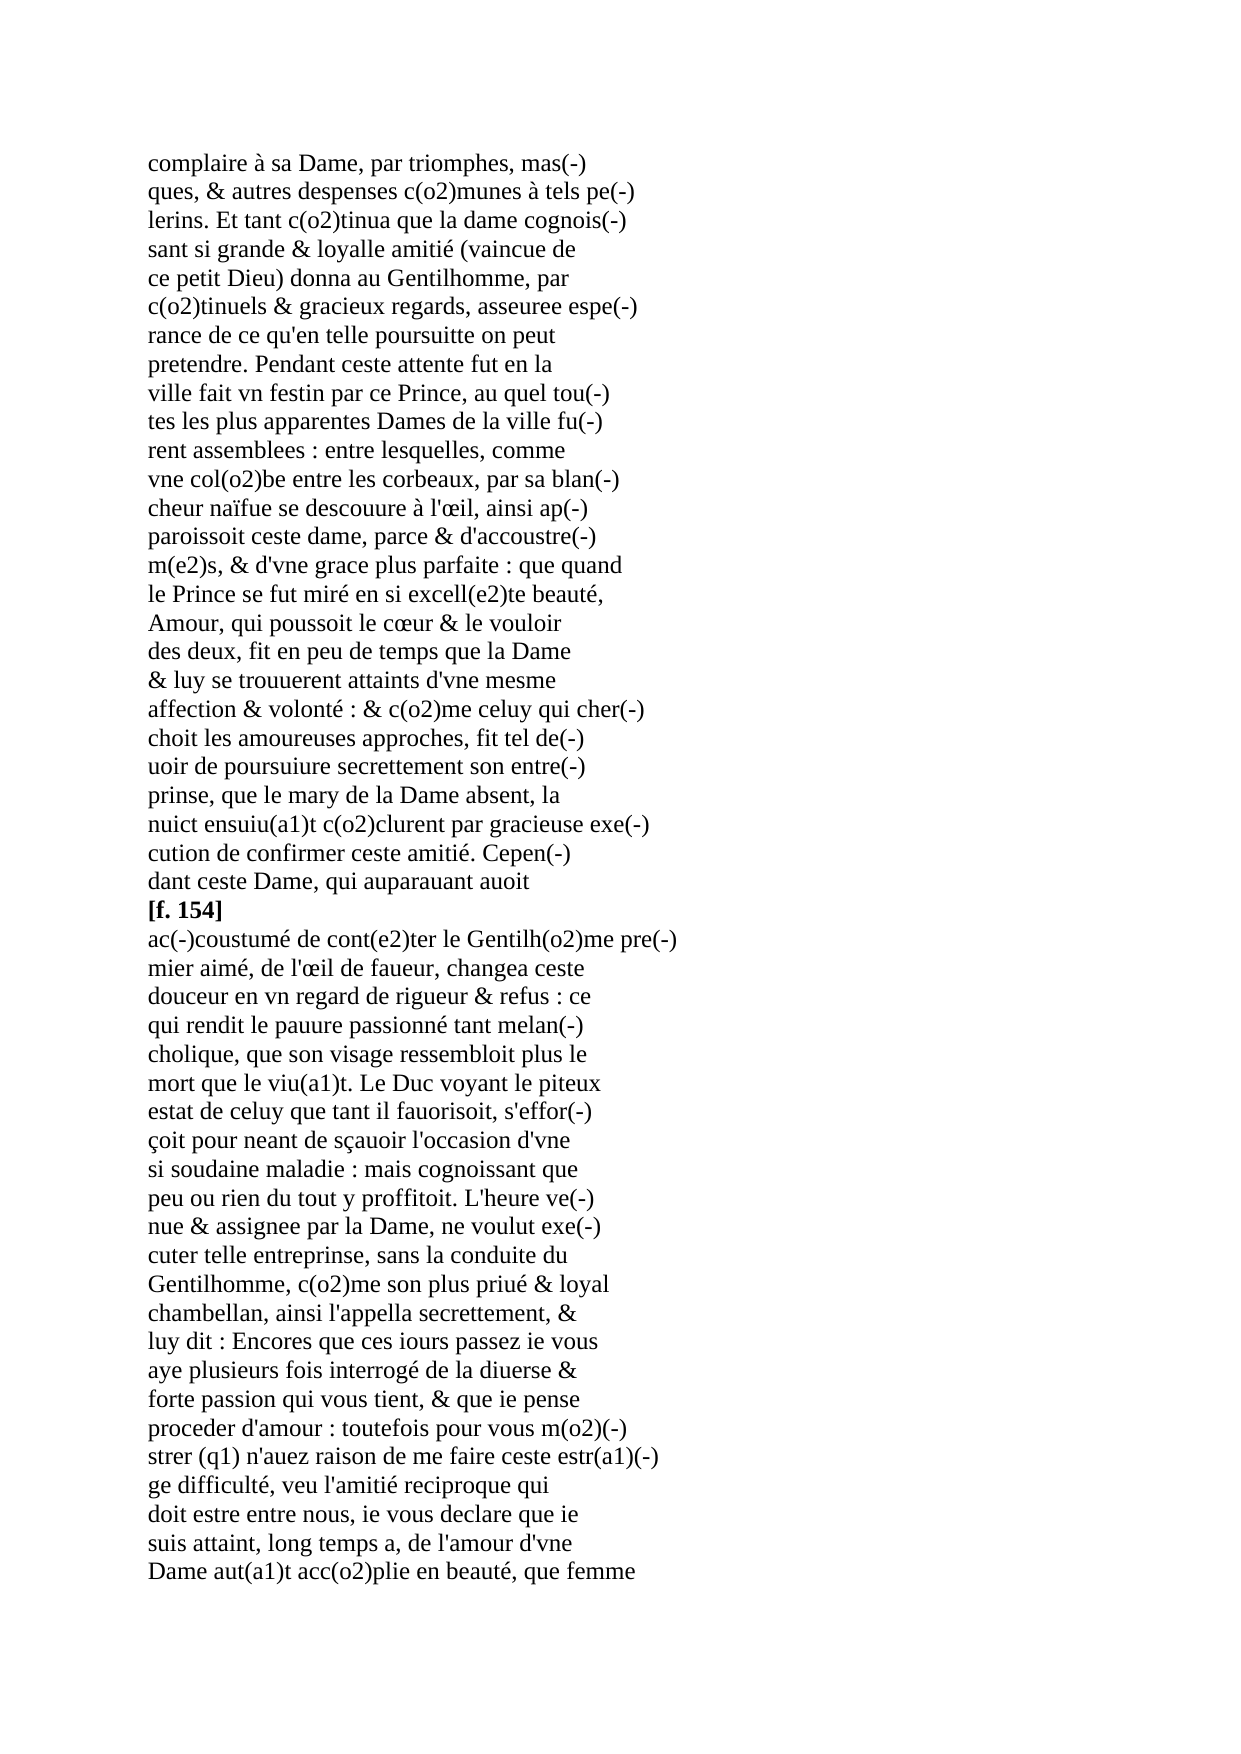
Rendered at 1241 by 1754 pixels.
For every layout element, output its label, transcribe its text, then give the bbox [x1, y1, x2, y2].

text complaire à sa Dame, par triomphes, mas(-) ques, & autres despenses c(o2)munes à tels pe(-) lerins. Et tant c(o2)tinua que la dame cognois(-) sant si grande & loyalle amitié (vaincue de ce petit Dieu) donna au Gentilhomme, par c(o2)tinuels & gracieux regards, asseuree espe(-) rance de ce qu'en telle poursuitte on peut pretendre. Pendant ceste attente fut en la ville fait vn festin par ce Prince, au quel tou(-) tes les plus apparentes Dames de la ville fu(-) rent assemblees : entre lesquelles, comme vne col(o2)be entre les corbeaux, par sa blan(-) cheur naïfue se descouure à l'œil, ainsi ap(-) paroissoit ceste dame, parce & d'accoustre(-) m(e2)s, & d'vne grace plus parfaite : que quand le Prince se fut miré en si excell(e2)te beauté, Amour, qui poussoit le cœur & le vouloir des deux, fit en peu de temps que la Dame & luy se trouuerent attaints d'vne mesme affection & volonté : & c(o2)me celuy qui cher(-) choit les amoureuses approches, fit tel de(-) uoir de poursuiure secrettement son entre(-) prinse, que le mary de la Dame absent, la nuict ensuiu(a1)t c(o2)clurent par gracieuse exe(-) cution de confirmer ceste amitié. Cepen(-) dant ceste Dame, qui auparauant auoit [f. 154] ac(-)coustumé de cont(e2)ter le Gentilh(o2)me pre(-) mier aimé, de l'œil de faueur, changea ceste douceur en vn regard de rigueur & refus : ce qui rendit le pauure passionné tant melan(-) cholique, que son visage ressembloit plus le mort que le viu(a1)t. Le Duc voyant le piteux estat de celuy que tant il fauorisoit, s'effor(-) çoit pour neant de sçauoir l'occasion d'vne si soudaine maladie : mais cognoissant que peu ou rien du tout y proffitoit. L'heure ve(-) nue & assignee par la Dame, ne voulut exe(-) cuter telle entreprinse, sans la conduite du Gentilhomme, c(o2)me son plus priué & loyal chambellan, ainsi l'appella secrettement, & luy dit : Encores que ces iours passez ie vous aye plusieurs fois interrogé de la diuerse & forte passion qui vous tient, & que ie pense proceder d'amour : toutefois pour vous m(o2)(-) strer (q1) n'auez raison de me faire ceste estr(a1)(-) ge difficulté, veu l'amitié reciproque qui doit estre entre nous, ie vous declare que ie suis attaint, long temps a, de l'amour d'vne Dame aut(a1)t acc(o2)plie en beauté, que femme [148, 148, 1093, 1585]
